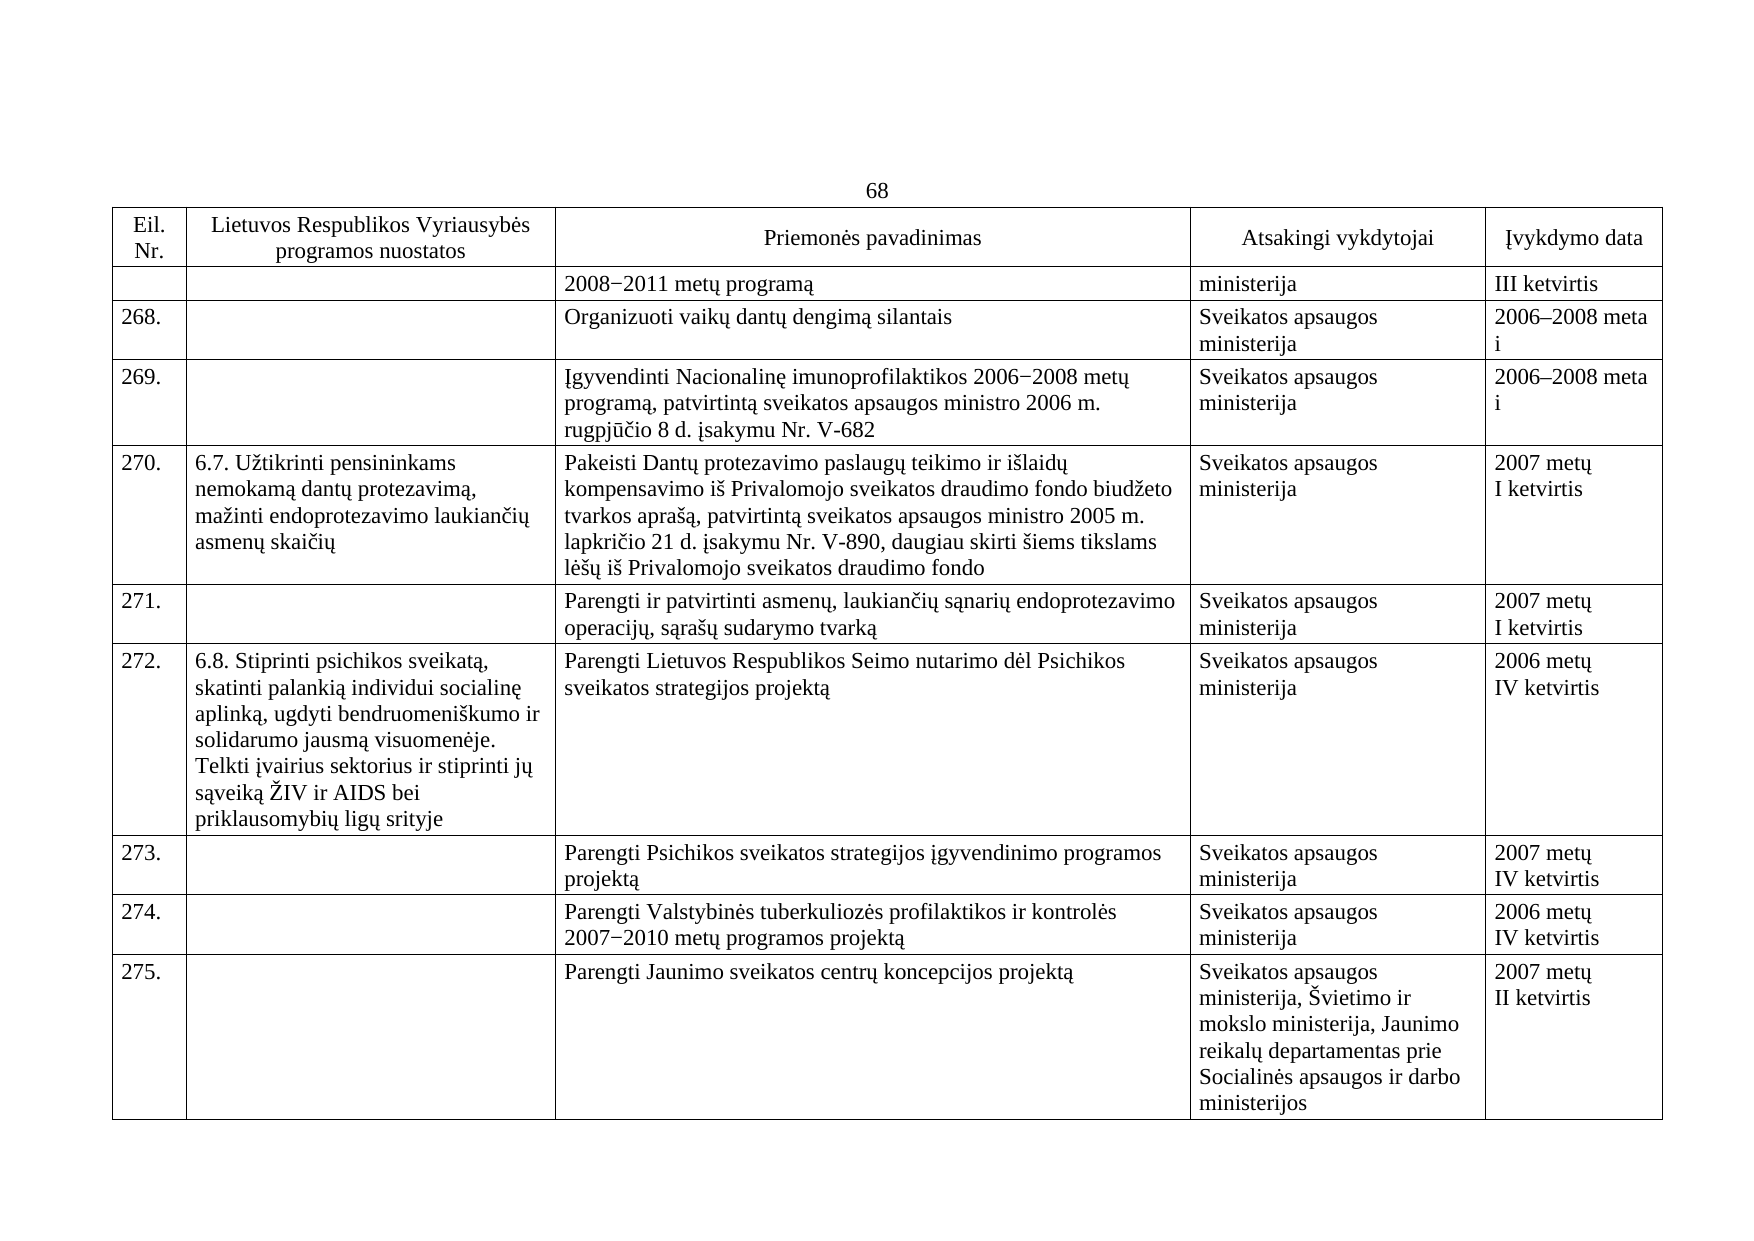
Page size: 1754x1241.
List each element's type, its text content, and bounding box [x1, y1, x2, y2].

table_cell Sveikatos apsaugos ministerija [1191, 644, 1485, 834]
table_cell 2006–2008 metai [1486, 360, 1662, 445]
table_cell Pakeisti Dantų protezavimo paslaugų teikimo ir išlaidų kompensavimo iš Privalomojo sveikatos draudimo fondo biudžeto tvarkos aprašą, patvirtintą sveikatos apsaugos ministro 2005 m. lapkričio 21 d. įsakymu Nr. V-890, daugiau skirti šiems tikslams lėšų iš Privalomojo sveikatos draudimo fondo [556, 446, 1190, 584]
table_cell Sveikatos apsaugos ministerija [1191, 301, 1485, 359]
table_cell 268. [113, 301, 186, 359]
table_cell 2006 metų IV ketvirtis [1486, 644, 1662, 834]
table_cell Sveikatos apsaugos ministerija [1191, 446, 1485, 584]
table_cell Sveikatos apsaugos ministerija [1191, 895, 1485, 954]
table_cell Sveikatos apsaugos ministerija [1191, 836, 1485, 894]
table_cell [187, 836, 555, 894]
table_cell 2006–2008 metai [1486, 301, 1662, 359]
table_cell [187, 360, 555, 445]
table_cell 272. [113, 644, 186, 834]
table_cell Parengti Valstybinės tuberkuliozės profilaktikos ir kontrolės 2007−2010 metų programos projektą [556, 895, 1190, 954]
table_cell III ketvirtis [1486, 267, 1662, 299]
table_cell Įgyvendinti Nacionalinę imunoprofilaktikos 2006−2008 metų programą, patvirtintą sveikatos apsaugos ministro 2006 m. rugpjūčio 8 d. įsakymu Nr. V-682 [556, 360, 1190, 445]
table_cell Parengti Jaunimo sveikatos centrų koncepcijos projektą [556, 955, 1190, 1119]
table_cell 270. [113, 446, 186, 584]
table_cell ministerija [1191, 267, 1485, 299]
table_cell 6.8. Stiprinti psichikos sveikatą, skatinti palankią individui socialinę aplinką, ugdyti bendruomeniškumo ir solidarumo jausmą visuomenėje. Telkti įvairius sektorius ir stiprinti jų sąveiką ŽIV ir AIDS bei priklausomybių ligų srityje [187, 644, 555, 834]
table_cell 6.7. Užtikrinti pensininkams nemokamą dantų protezavimą, mažinti endoprotezavimo laukiančių asmenų skaičių [187, 446, 555, 584]
table_cell 2007 metų II ketvirtis [1486, 955, 1662, 1119]
table_cell 274. [113, 895, 186, 954]
table_cell 271. [113, 585, 186, 643]
table_cell 2006 metų IV ketvirtis [1486, 895, 1662, 954]
table_cell 2008−2011 metų programą [556, 267, 1190, 299]
table_cell Parengti Psichikos sveikatos strategijos įgyvendinimo programos projektą [556, 836, 1190, 894]
table_cell 2007 metų I ketvirtis [1486, 585, 1662, 643]
table_cell [113, 267, 186, 299]
table_cell Parengti ir patvirtinti asmenų, laukiančių sąnarių endoprotezavimo operacijų, sąrašų sudarymo tvarką [556, 585, 1190, 643]
table_cell [187, 955, 555, 1119]
table_cell [187, 585, 555, 643]
table_cell Parengti Lietuvos Respublikos Seimo nutarimo dėl Psichikos sveikatos strategijos projektą [556, 644, 1190, 834]
table_header Atsakingi vykdytojai [1191, 208, 1485, 266]
table_cell 275. [113, 955, 186, 1119]
table_header Įvykdymo data [1486, 208, 1662, 266]
table_cell [187, 267, 555, 299]
table_cell 273. [113, 836, 186, 894]
table_cell 2007 metų I ketvirtis [1486, 446, 1662, 584]
table_header Lietuvos Respublikos Vyriausybės programos nuostatos [187, 208, 555, 266]
table_cell 2007 metų IV ketvirtis [1486, 836, 1662, 894]
table_cell Sveikatos apsaugos ministerija, Švietimo ir mokslo ministerija, Jaunimo reikalų departamentas prie Socialinės apsaugos ir darbo ministerijos [1191, 955, 1485, 1119]
table_cell [187, 895, 555, 954]
table_cell Sveikatos apsaugos ministerija [1191, 360, 1485, 445]
table_header Priemonės pavadinimas [556, 208, 1190, 266]
table_cell Sveikatos apsaugos ministerija [1191, 585, 1485, 643]
table_header Eil. Nr. [113, 208, 186, 266]
table_cell [187, 301, 555, 359]
table_cell 269. [113, 360, 186, 445]
table_cell Organizuoti vaikų dantų dengimą silantais [556, 301, 1190, 359]
